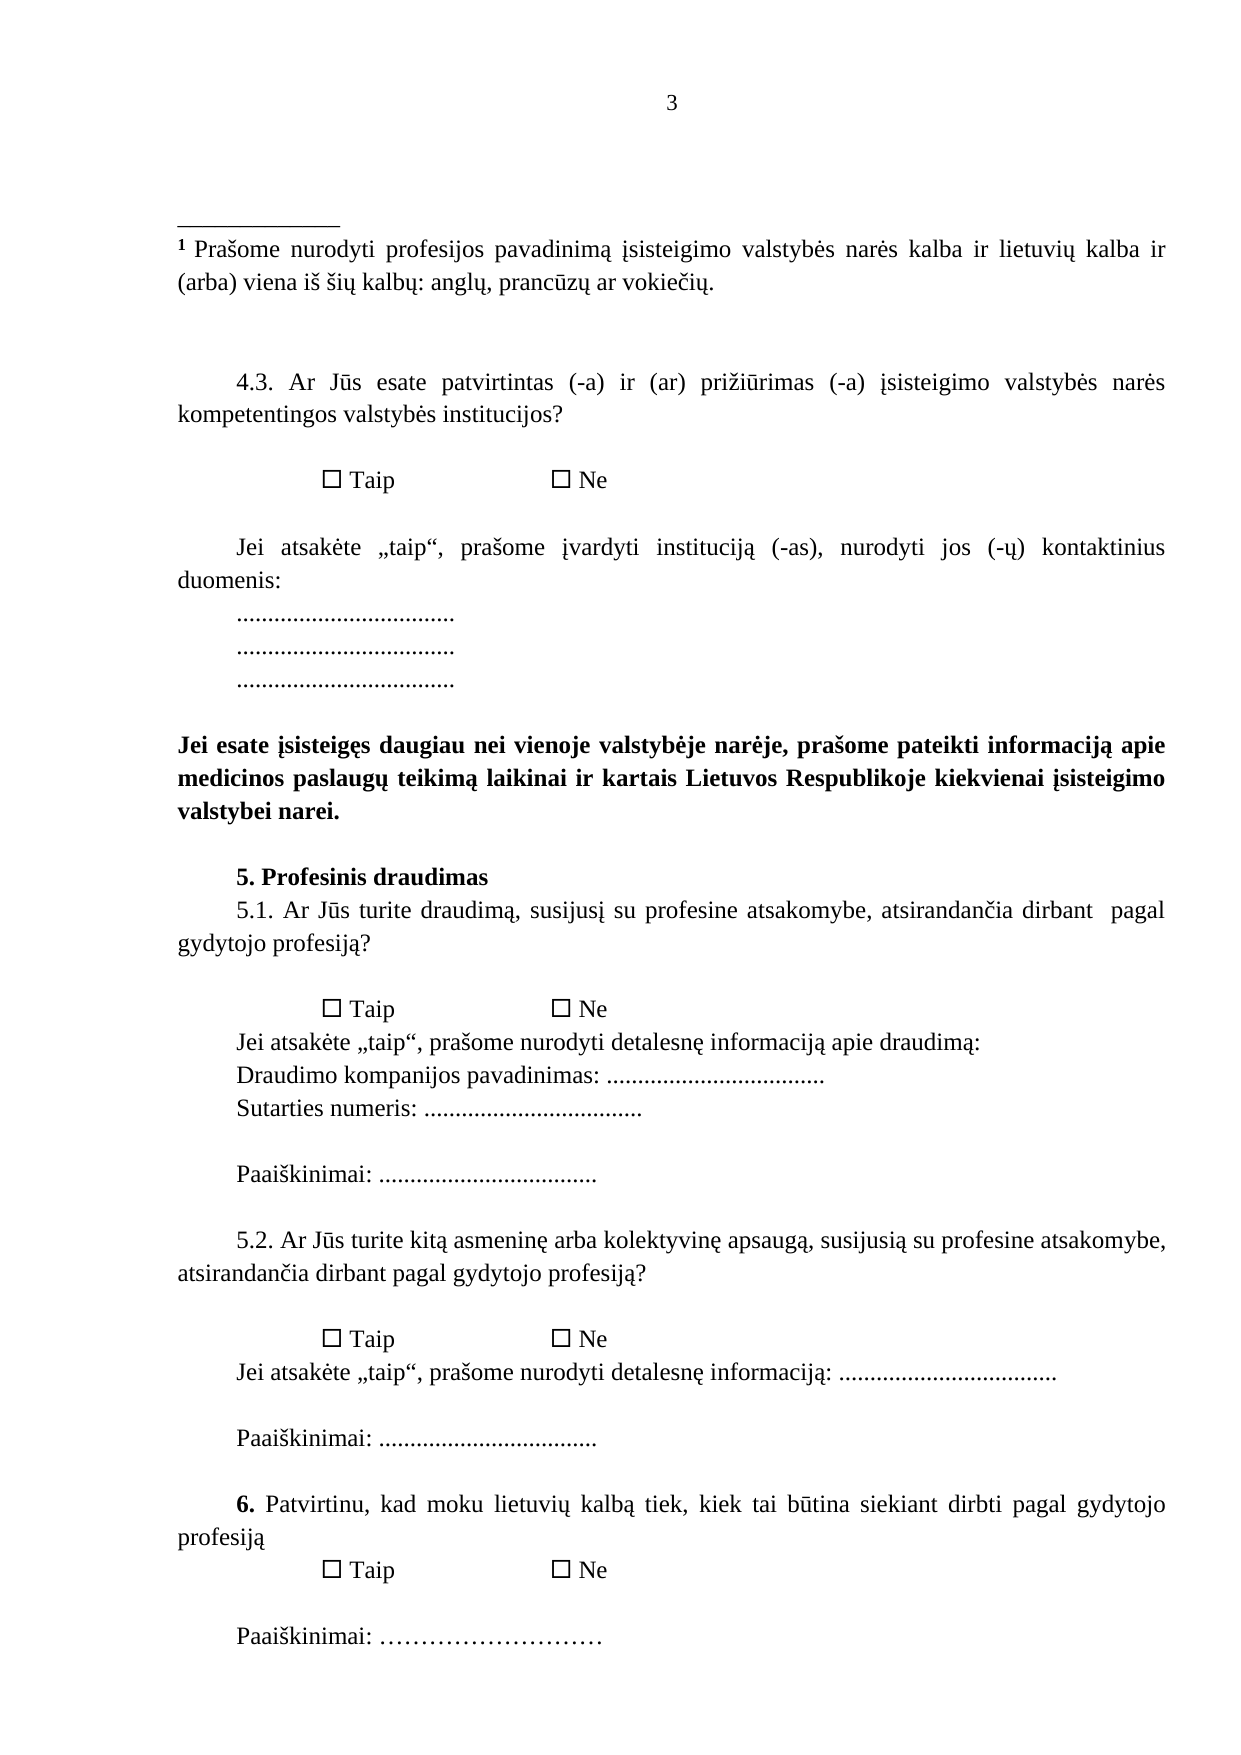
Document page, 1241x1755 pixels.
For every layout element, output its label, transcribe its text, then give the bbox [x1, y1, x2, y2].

text Jei atsakėte „taip“, prašome įvardyti instituciją (-as), nurodyti jos (-ų) kontaktinius duomenis: [177, 532, 1167, 593]
text 6. Patvirtinu, kad moku lietuvių kalbą tiek, kiek tai būtina siekiant dirbti pagal gydytojo profesiją [177, 1489, 1167, 1551]
text ................................... [177, 631, 1167, 659]
text Draudimo kompanijos pavadinimas: ................................... [177, 1060, 1167, 1089]
text 4.3. Ar Jūs esate patvirtintas (-a) ir (ar) prižiūrimas (-a) įsisteigimo valstybės narės kompetentingos valstybės institucijos? [177, 367, 1167, 428]
table_header  Taip [177, 466, 538, 499]
text ................................... [177, 664, 1167, 692]
text Paaiškinimai: ……………………… [236, 1621, 1167, 1650]
text Jei atsakėte „taip“, prašome nurodyti detalesnę informaciją: ................................... [177, 1357, 1167, 1386]
table_header  Ne [539, 994, 1122, 1027]
table_header  Ne [539, 1555, 1122, 1588]
table_header  Taip [177, 994, 538, 1027]
text ................................... [177, 598, 1167, 626]
text _____________ [177, 201, 1167, 230]
text 1 Prašome nurodyti profesijos pavadinimą įsisteigimo valstybės narės kalba ir lietuvių kalba ir (arba) viena iš šių kalbų: anglų, prancūzų ar vokiečių. [177, 234, 1167, 296]
text 5.1. Ar Jūs turite draudimą, susijusį su profesine atsakomybe, atsirandančia dirbant pagal gydytojo profesiją? [177, 895, 1167, 957]
table_header  Ne [539, 466, 1122, 499]
text Jei atsakėte „taip“, prašome nurodyti detalesnę informaciją apie draudimą: [177, 1027, 1167, 1056]
table_header  Ne [539, 1324, 1122, 1357]
text 5. Profesinis draudimas [177, 862, 1167, 891]
text Paaiškinimai: ................................... [177, 1423, 1167, 1452]
text Jei esate įsisteigęs daugiau nei vienoje valstybėje narėje, prašome pateikti informaciją apie medicinos paslaugų teikimą laikinai ir kartais Lietuvos Respublikoje kiekvienai įsisteigimo valstybei narei. [177, 730, 1167, 824]
table_header  Taip [177, 1324, 538, 1357]
table_header  Taip [177, 1555, 538, 1588]
text Paaiškinimai: ................................... [177, 1159, 1167, 1188]
text 5.2. Ar Jūs turite kitą asmeninę arba kolektyvinę apsaugą, susijusią su profesine atsakomybe, atsirandančia dirbant pagal gydytojo profesiją? [177, 1225, 1167, 1287]
text Sutarties numeris: ................................... [177, 1093, 1167, 1122]
